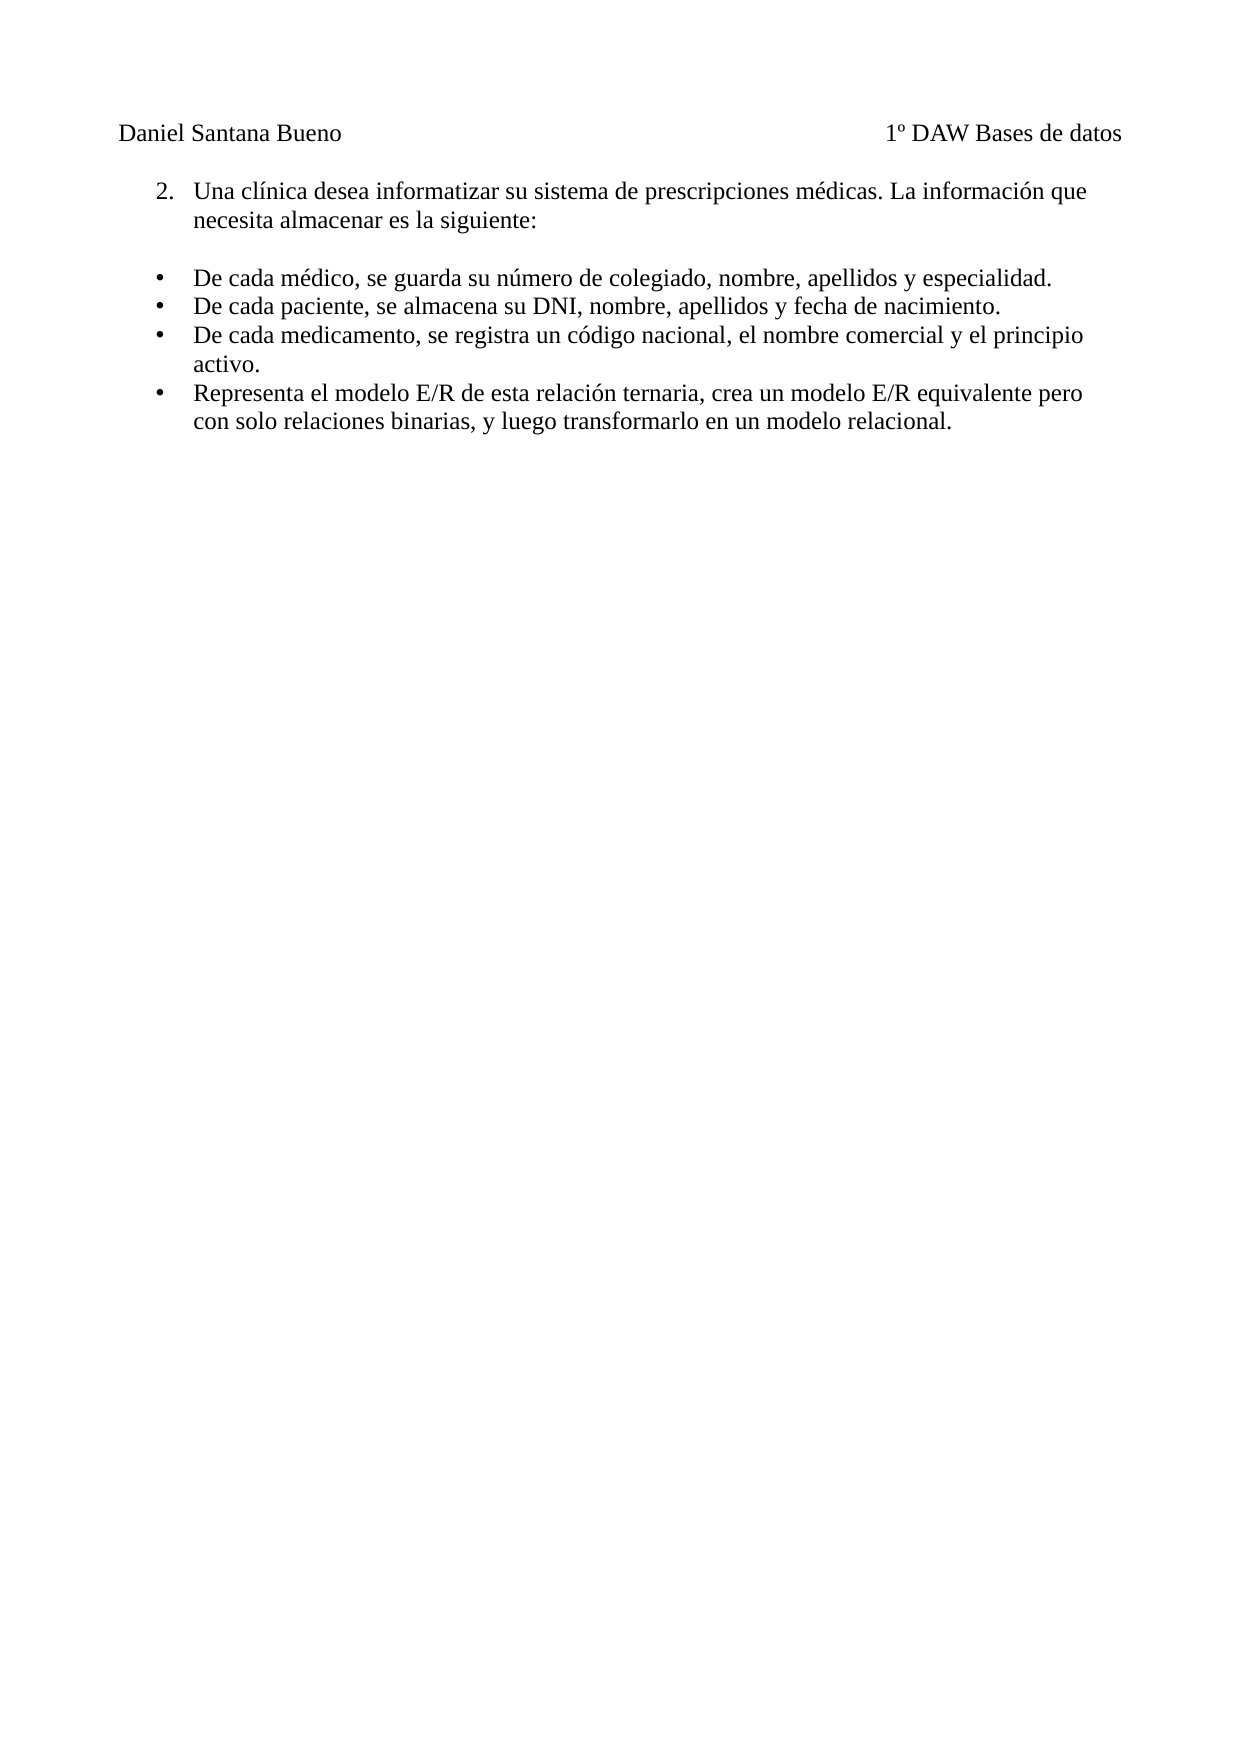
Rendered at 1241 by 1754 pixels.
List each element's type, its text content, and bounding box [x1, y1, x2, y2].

list De cada médico, se guarda su número de colegiado, nombre, apellidos y especialidad. [156, 263, 1122, 291]
list Representa el modelo E/R de esta relación ternaria, crea un modelo E/R equivalente pero con solo relaciones binarias, y luego transformarlo en un modelo relacional. [156, 378, 1122, 435]
list De cada medicamento, se registra un código nacional, el nombre comercial y el principio activo. [156, 320, 1122, 378]
list Una clínica desea informatizar su sistema de prescripciones médicas. La información que necesita almacenar es la siguiente: [156, 176, 1122, 234]
list De cada paciente, se almacena su DNI, nombre, apellidos y fecha de nacimiento. [156, 291, 1122, 320]
